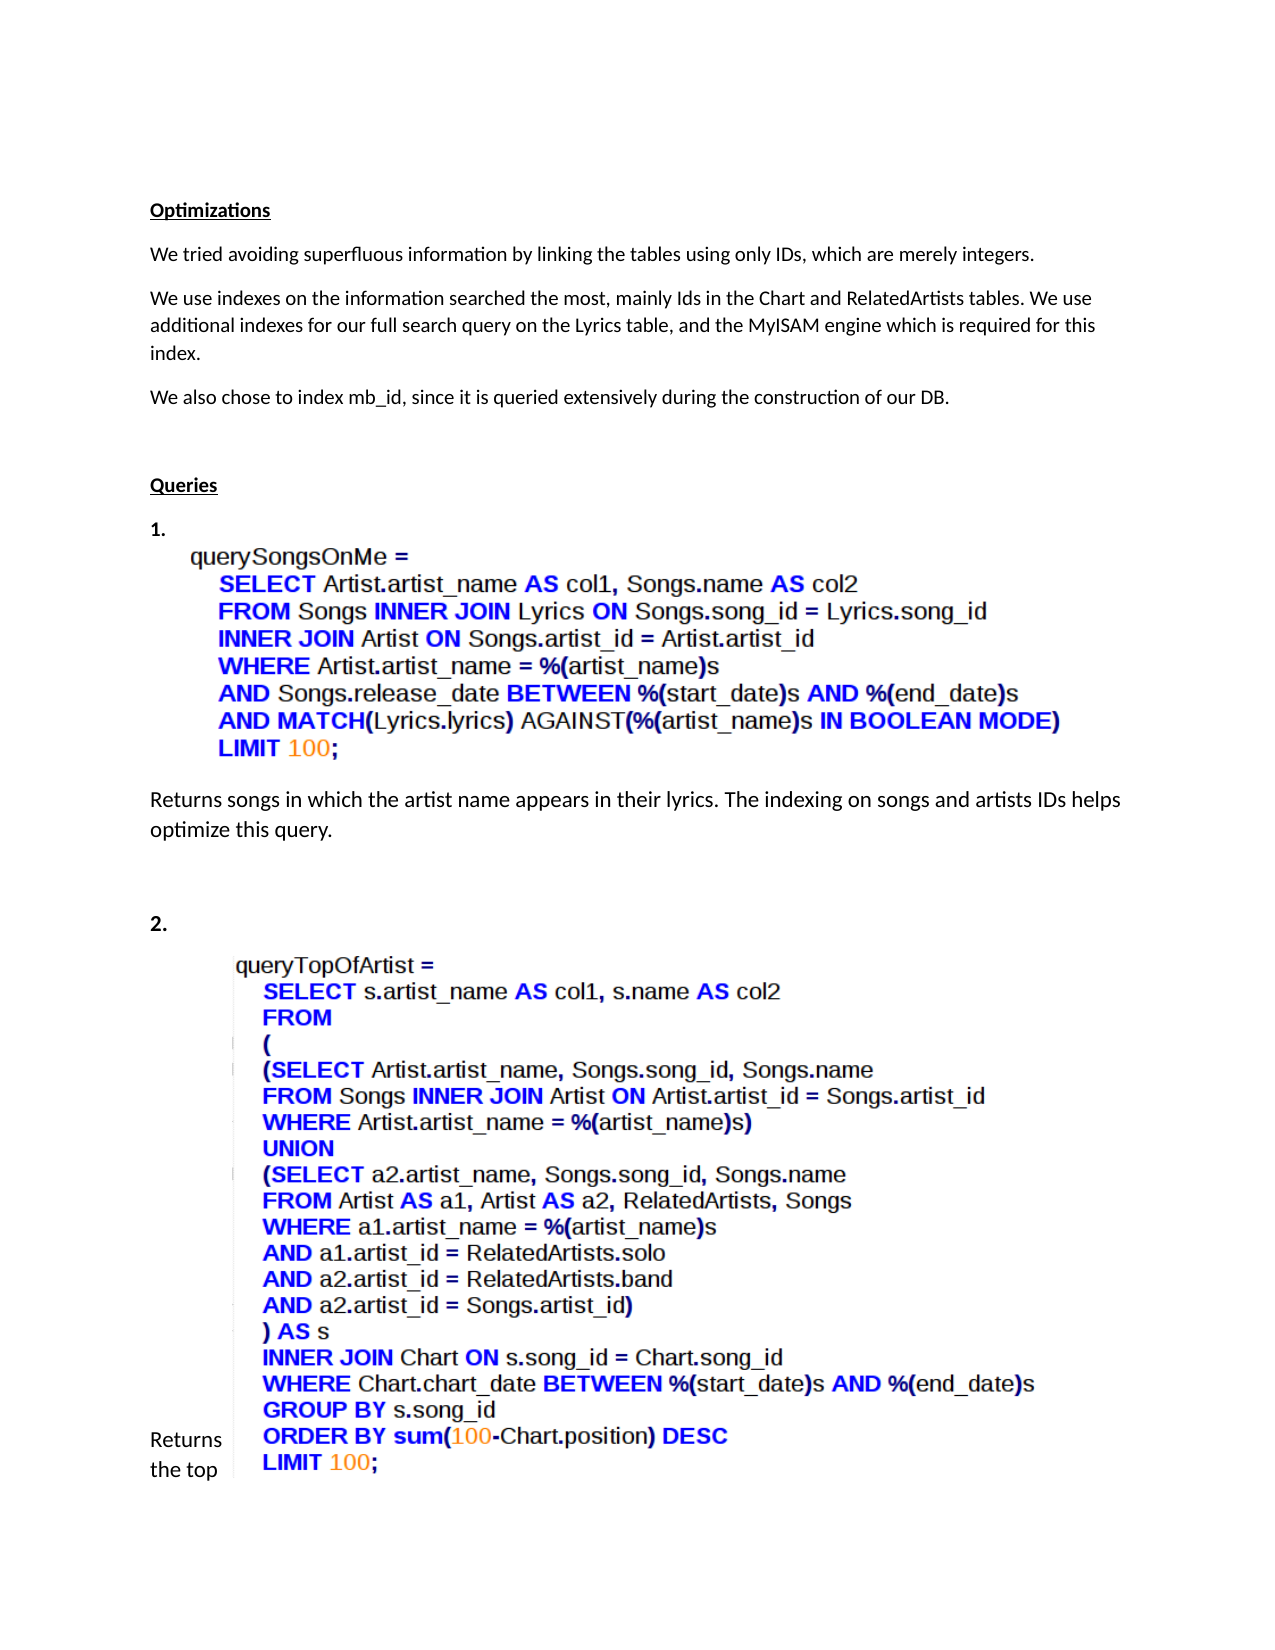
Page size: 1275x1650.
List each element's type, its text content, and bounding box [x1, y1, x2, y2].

text We tried avoiding superfluous information by linking the tables using only IDs, which are merely integers. [150, 241, 1125, 266]
text Returns the top [150, 1425, 1125, 1483]
text Returns songs in which the artist name appears in their lyrics. The indexing on songs and artists IDs helps optimize this query. [150, 767, 1125, 843]
text Queries [150, 472, 1125, 497]
text We use indexes on the information searched the most, mainly Ids in the Chart and RelatedArtists tables. We use additional indexes for our full search query on the Lyrics table, and the MyISAM engine which is required for this index. [150, 285, 1125, 365]
text We also chose to index mb_id, since it is queried extensively during the construction of our DB. [150, 384, 1125, 409]
text Optimizations [150, 197, 1125, 222]
picture [190, 547, 1065, 767]
text 1. [150, 516, 1125, 541]
picture [232, 956, 1043, 1478]
text 2. [150, 909, 1125, 937]
